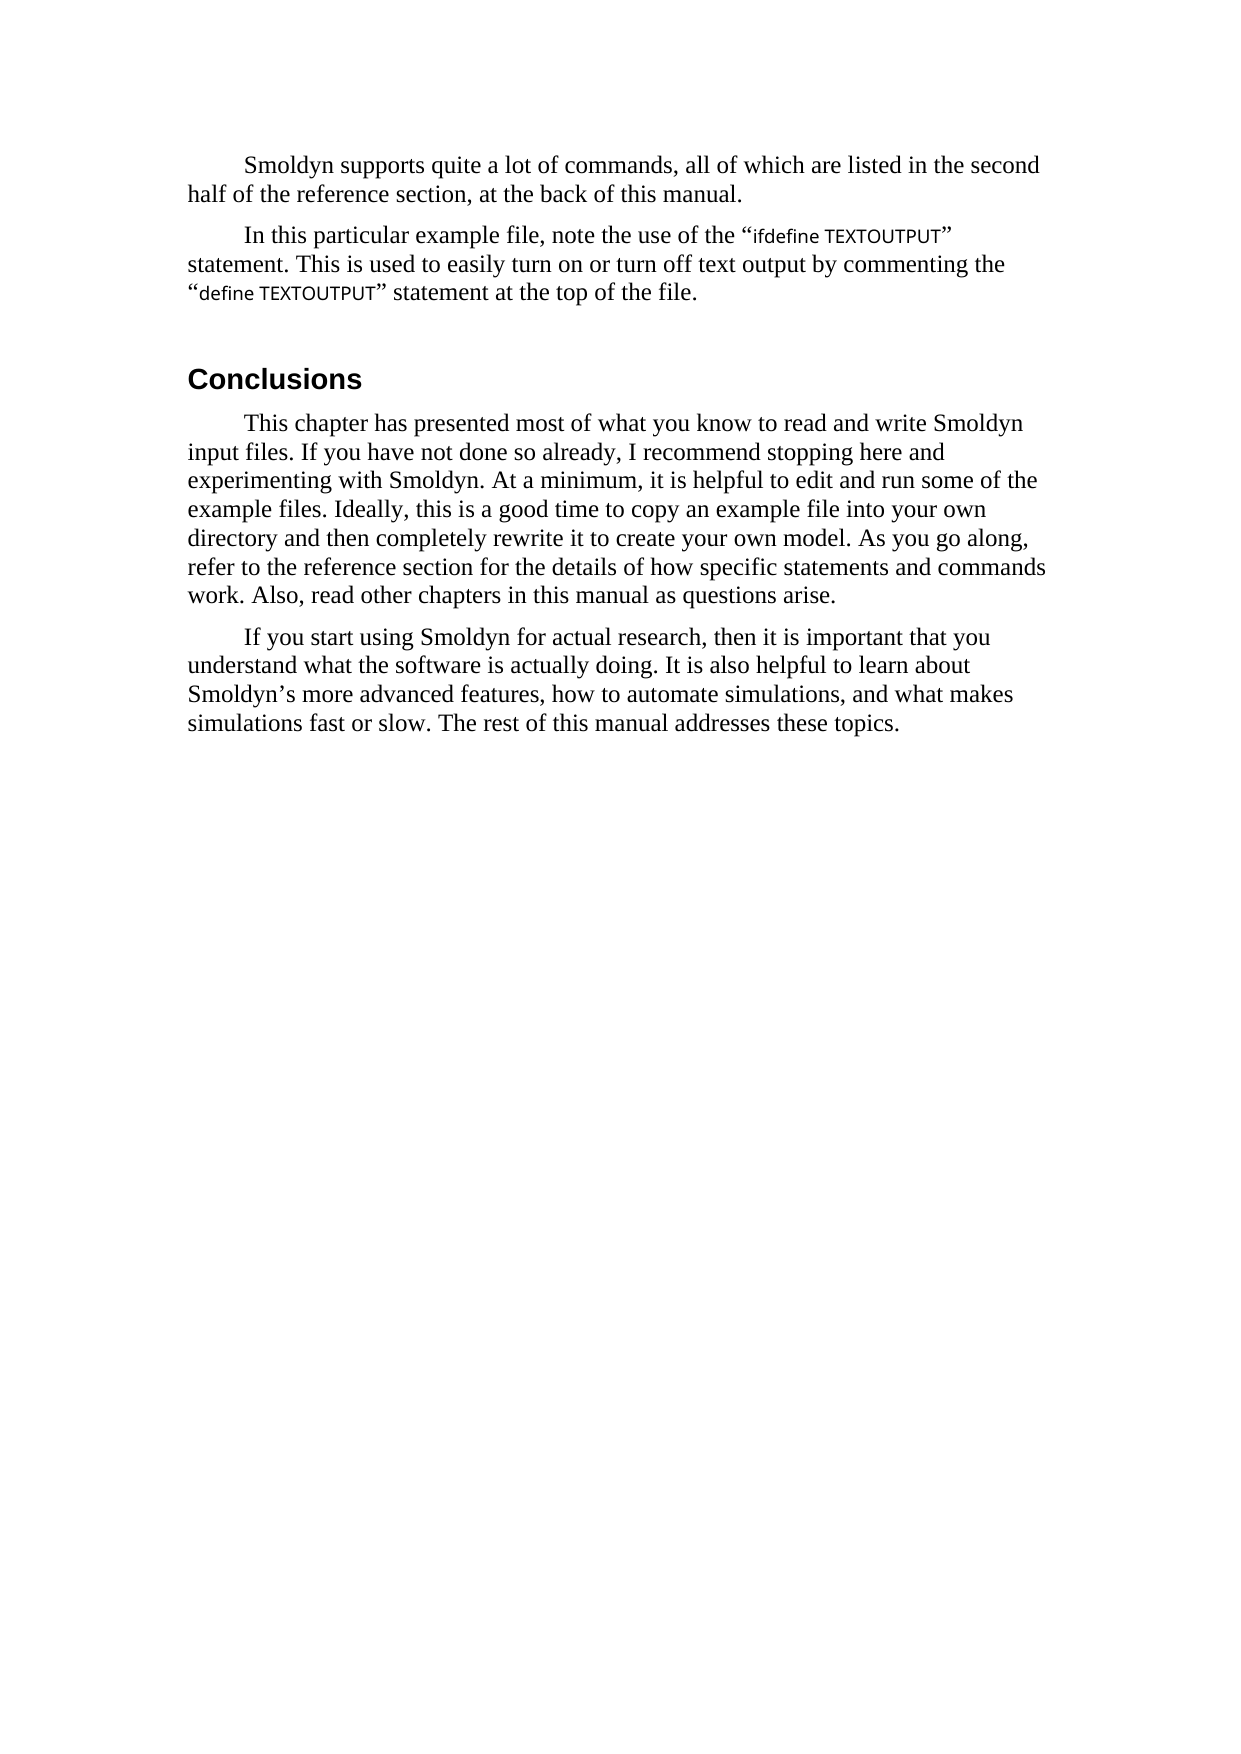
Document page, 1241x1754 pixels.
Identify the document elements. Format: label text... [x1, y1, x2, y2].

text Smoldyn supports quite a lot of commands, all of which are listed in the second half of the reference section, at the back of this manual. [187, 150, 1053, 207]
text This chapter has presented most of what you know to read and write Smoldyn input files. If you have not done so already, I recommend stopping here and experimenting with Smoldyn. At a minimum, it is helpful to edit and run some of the example files. Ideally, this is a good time to copy an example file into your own directory and then completely rewrite it to create your own model. As you go along, refer to the reference section for the details of how specific statements and commands work. Also, read other chapters in this manual as questions arise. [187, 408, 1053, 609]
text If you start using Smoldyn for actual research, then it is important that you understand what the software is actually doing. It is also helpful to learn about Smoldyn’s more advanced features, how to automate simulations, and what makes simulations fast or slow. The rest of this manual addresses these topics. [187, 622, 1053, 737]
subtitle Conclusions [187, 362, 1053, 396]
text In this particular example file, note the use of the “ifdefine TEXTOUTPUT” statement. This is used to easily turn on or turn off text output by commenting the “define TEXTOUTPUT” statement at the top of the file. [187, 220, 1053, 306]
